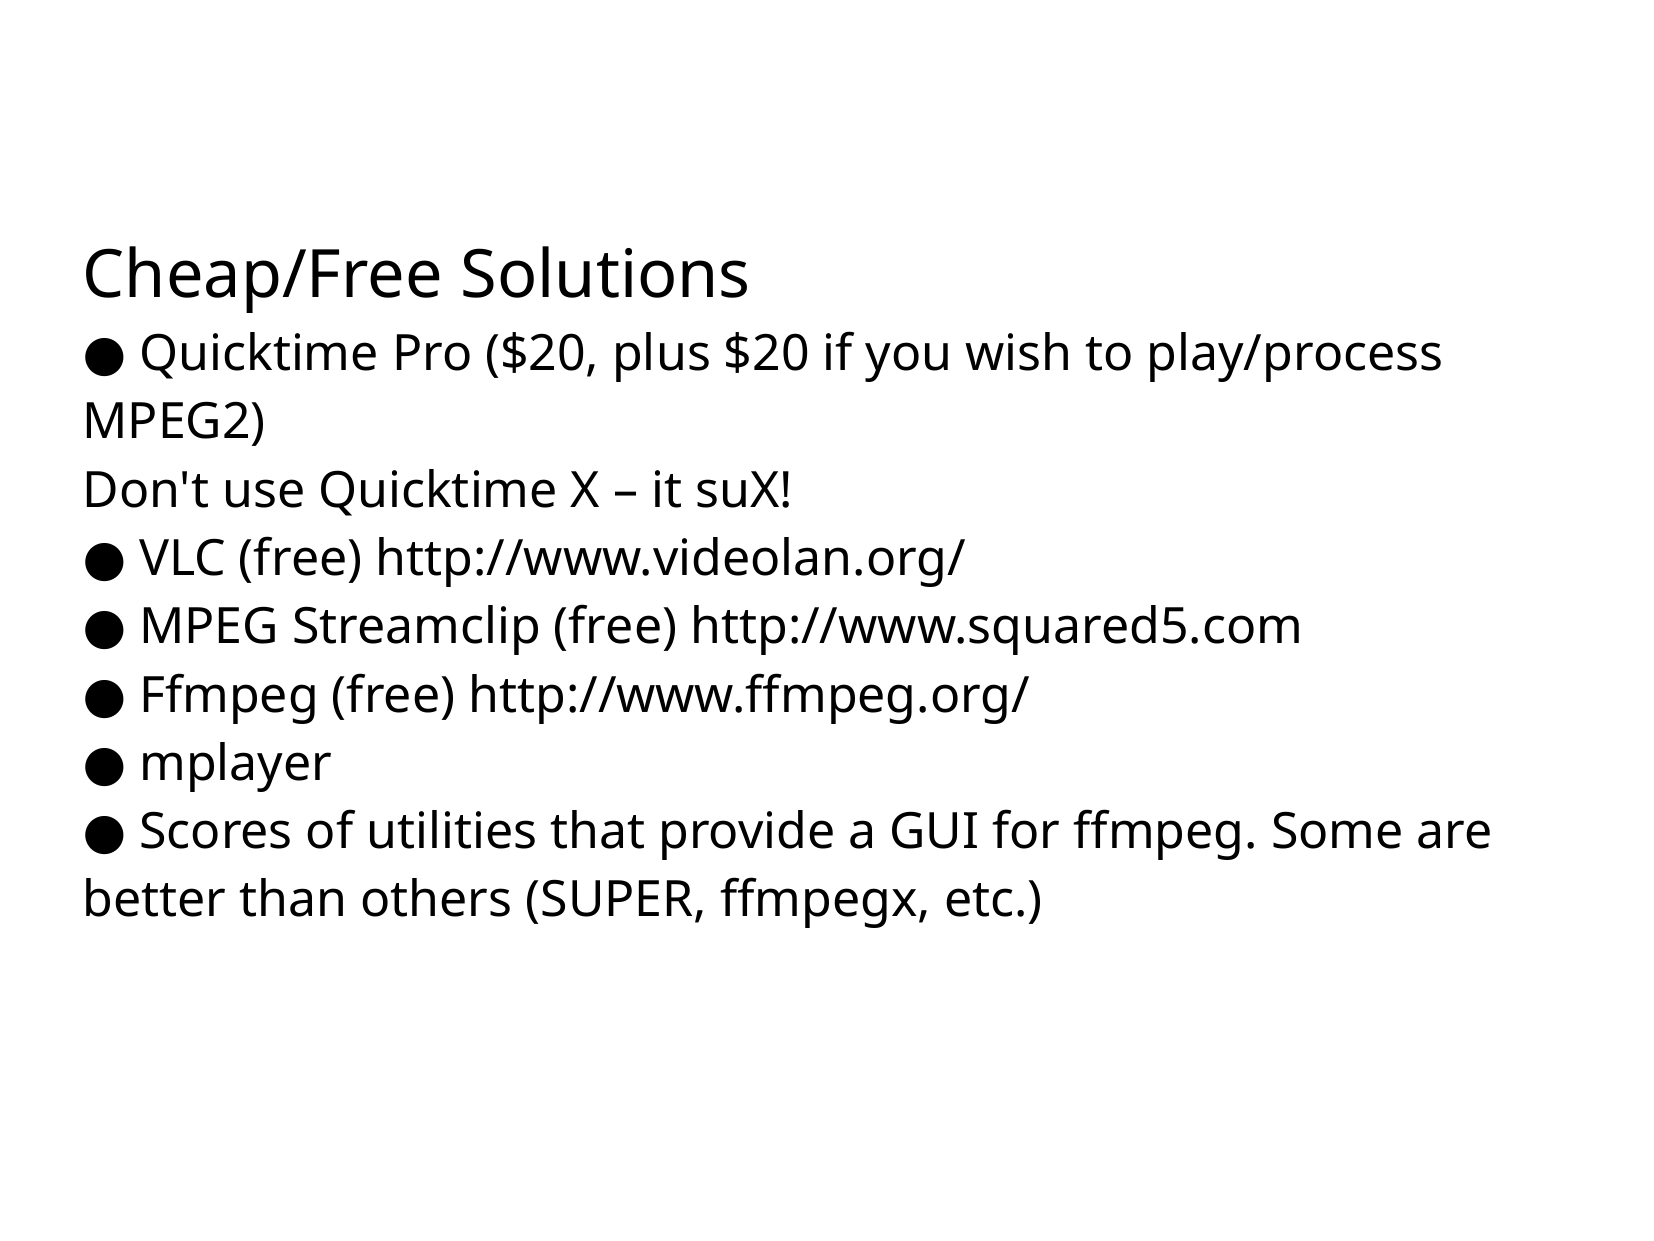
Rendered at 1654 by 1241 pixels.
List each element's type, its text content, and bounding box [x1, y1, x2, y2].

subtitle Cheap/Free Solutions ● Quicktime Pro ($20, plus $20 if you wish to play/process MPEG2) Don't use Quicktime X – it suX! ● VLC (free) http://www.videolan.org/ ● MPEG Streamclip (free) http://www.squared5.com ● Ffmpeg (free) http://www.ffmpeg.org/ ● mplayer ● Scores of utilities that provide a GUI for ffmpeg. Some are better than others (SUPER, ffmpegx, etc.) [82, 49, 1571, 1109]
